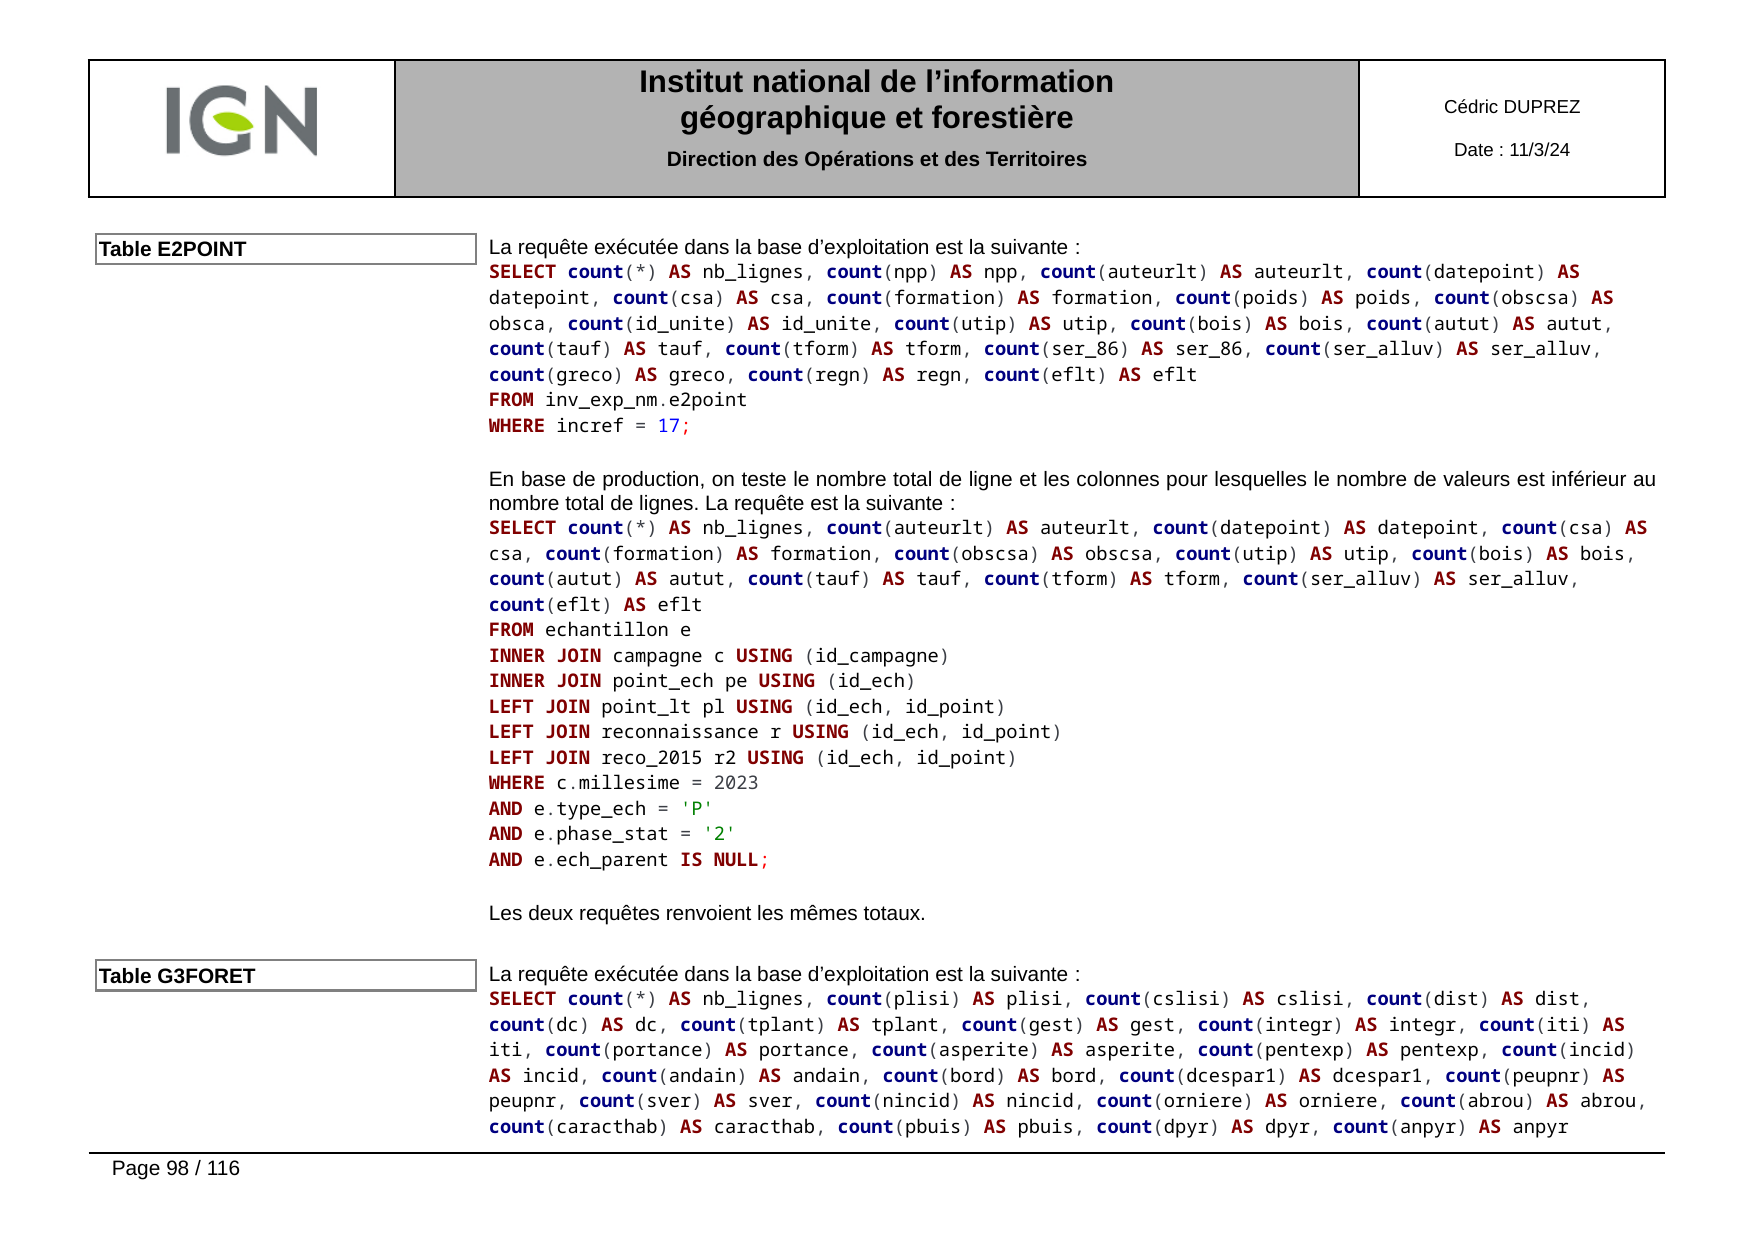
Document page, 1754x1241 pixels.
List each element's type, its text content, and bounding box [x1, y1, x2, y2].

table_cell La requête exécutée dans la base d’exploitation est la suivante : SELECT count(*) AS nb_lignes, count(plisi) AS plisi, count(cslisi) AS cslisi, count(dist) AS dist, count(dc) AS dc, count(tplant) AS tplant, count(gest) AS gest, count(integr) AS integr, count(iti) AS iti, count(portance) AS portance, count(asperite) AS asperite, count(pentexp) AS pentexp, count(incid) AS incid, count(andain) AS andain, count(bord) AS bord, count(dcespar1) AS dcespar1, count(peupnr) AS peupnr, count(sver) AS sver, count(nincid) AS nincid, count(orniere) AS orniere, count(abrou) AS abrou, count(caracthab) AS caracthab, count(pbuis) AS pbuis, count(dpyr) AS dpyr, count(anpyr) AS anpyr [483, 958, 1665, 1145]
table_cell [483, 198, 1665, 231]
table_cell Table E2POINT [89, 231, 483, 958]
table_cell Table G3FORET [89, 958, 483, 1145]
table_cell La requête exécutée dans la base d’exploitation est la suivante : SELECT count(*) AS nb_lignes, count(npp) AS npp, count(auteurlt) AS auteurlt, count(datepoint) AS datepoint, count(csa) AS csa, count(formation) AS formation, count(poids) AS poids, count(obscsa) AS obsca, count(id_unite) AS id_unite, count(utip) AS utip, count(bois) AS bois, count(autut) AS autut, count(tauf) AS tauf, count(tform) AS tform, count(ser_86) AS ser_86, count(ser_alluv) AS ser_alluv, count(greco) AS greco, count(regn) AS regn, count(eflt) AS eflt FROM inv_exp_nm.e2point WHERE incref = 17; En base de production, on teste le nombre total de ligne et les colonnes pour lesquelles le nombre de valeurs est inférieur au nombre total de lignes. La requête est la suivante : SELECT count(*) AS nb_lignes, count(auteurlt) AS auteurlt, count(datepoint) AS datepoint, count(csa) AS csa, count(formation) AS formation, count(obscsa) AS obscsa, count(utip) AS utip, count(bois) AS bois, count(autut) AS autut, count(tauf) AS tauf, count(tform) AS tform, count(ser_alluv) AS ser_alluv, count(eflt) AS eflt FROM echantillon e INNER JOIN campagne c USING (id_campagne) INNER JOIN point_ech pe USING (id_ech) LEFT JOIN point_lt pl USING (id_ech, id_point) LEFT JOIN reconnaissance r USING (id_ech, id_point) LEFT JOIN reco_2015 r2 USING (id_ech, id_point) WHERE c.millesime = 2023 AND e.type_ech = 'P' AND e.phase_stat = '2' AND e.ech_parent IS NULL; Les deux requêtes renvoient les mêmes totaux. [483, 231, 1665, 958]
table_cell [89, 198, 483, 231]
picture [141, 62, 343, 180]
